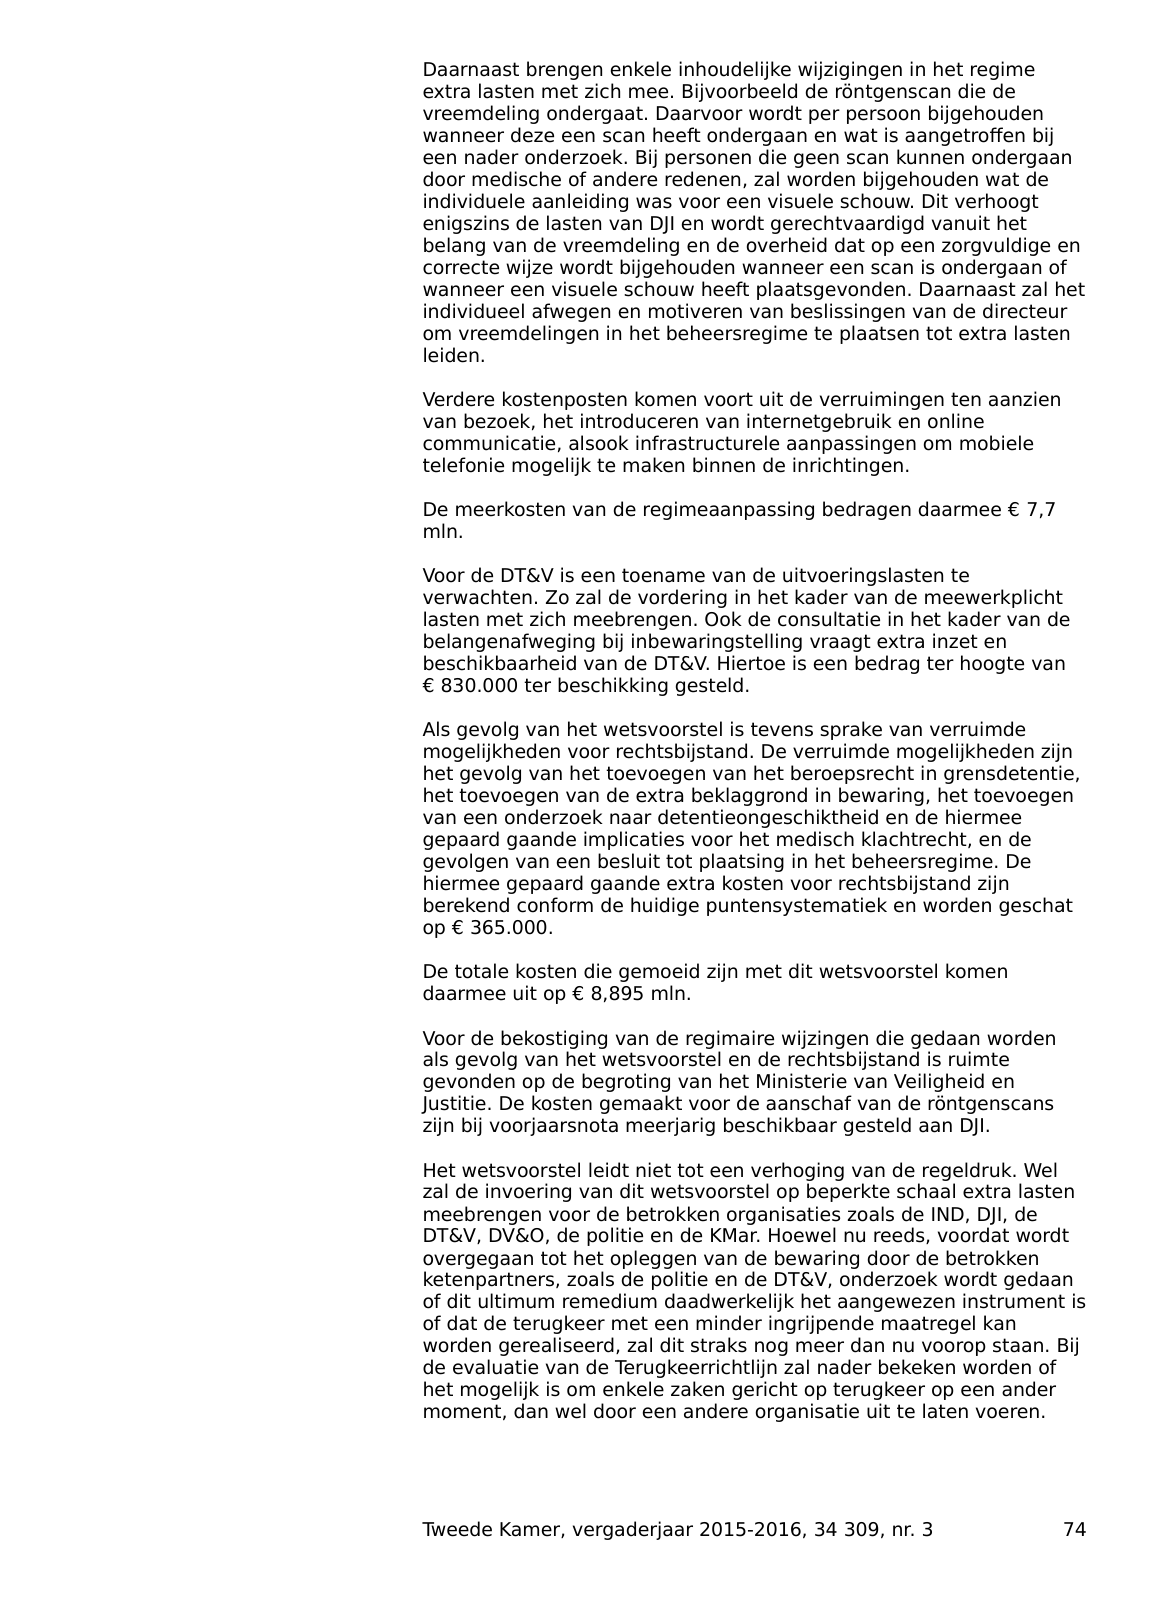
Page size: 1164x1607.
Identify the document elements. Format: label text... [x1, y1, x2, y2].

text Het wetsvoorstel leidt niet tot een verhoging van de regeldruk. Wel zal de invoering van dit wetsvoorstel op beperkte schaal extra lasten meebrengen voor de betrokken organisaties zoals de IND, DJI, de DT&V, DV&O, de politie en de KMar. Hoewel nu reeds, voordat wordt overgegaan tot het opleggen van de bewaring door de betrokken ketenpartners, zoals de politie en de DT&V, onderzoek wordt gedaan of dit ultimum remedium daadwerkelijk het aangewezen instrument is of dat de terugkeer met een minder ingrijpende maatregel kan worden gerealiseerd, zal dit straks nog meer dan nu voorop staan. Bij de evaluatie van de Terugkeerrichtlijn zal nader bekeken worden of het mogelijk is om enkele zaken gericht op terugkeer op een ander moment, dan wel door een andere organisatie uit te laten voeren. [422, 1159, 1087, 1423]
text Als gevolg van het wetsvoorstel is tevens sprake van verruimde mogelijkheden voor rechtsbijstand. De verruimde mogelijkheden zijn het gevolg van het toevoegen van het beroepsrecht in grensdetentie, het toevoegen van de extra beklaggrond in bewaring, het toevoegen van een onderzoek naar detentieongeschiktheid en de hiermee gepaard gaande implicaties voor het medisch klachtrecht, en de gevolgen van een besluit tot plaatsing in het beheersregime. De hiermee gepaard gaande extra kosten voor rechtsbijstand zijn berekend conform de huidige puntensystematiek en worden geschat op € 365.000. [422, 719, 1087, 939]
text Voor de bekostiging van de regimaire wijzingen die gedaan worden als gevolg van het wetsvoorstel en de rechtsbijstand is ruimte gevonden op de begroting van het Ministerie van Veiligheid en Justitie. De kosten gemaakt voor de aanschaf van de röntgenscans zijn bij voorjaarsnota meerjarig beschikbaar gesteld aan DJI. [422, 1027, 1087, 1137]
text Verdere kostenposten komen voort uit de verruimingen ten aanzien van bezoek, het introduceren van internetgebruik en online communicatie, alsook infrastructurele aanpassingen om mobiele telefonie mogelijk te maken binnen de inrichtingen. [422, 389, 1087, 477]
text Daarnaast brengen enkele inhoudelijke wijzigingen in het regime extra lasten met zich mee. Bijvoorbeeld de röntgenscan die de vreemdeling ondergaat. Daarvoor wordt per persoon bijgehouden wanneer deze een scan heeft ondergaan en wat is aangetroffen bij een nader onderzoek. Bij personen die geen scan kunnen ondergaan door medische of andere redenen, zal worden bijgehouden wat de individuele aanleiding was voor een visuele schouw. Dit verhoogt enigszins de lasten van DJI en wordt gerechtvaardigd vanuit het belang van de vreemdeling en de overheid dat op een zorgvuldige en correcte wijze wordt bijgehouden wanneer een scan is ondergaan of wanneer een visuele schouw heeft plaatsgevonden. Daarnaast zal het individueel afwegen en motiveren van beslissingen van de directeur om vreemdelingen in het beheersregime te plaatsen tot extra lasten leiden. [422, 59, 1087, 367]
text Voor de DT&V is een toename van de uitvoeringslasten te verwachten. Zo zal de vordering in het kader van de meewerkplicht lasten met zich meebrengen. Ook de consultatie in het kader van de belangenafweging bij inbewaringstelling vraagt extra inzet en beschikbaarheid van de DT&V. Hiertoe is een bedrag ter hoogte van € 830.000 ter beschikking gesteld. [422, 565, 1087, 697]
text De totale kosten die gemoeid zijn met dit wetsvoorstel komen daarmee uit op € 8,895 mln. [422, 961, 1087, 1005]
text De meerkosten van de regimeaanpassing bedragen daarmee € 7,7 mln. [422, 499, 1087, 543]
